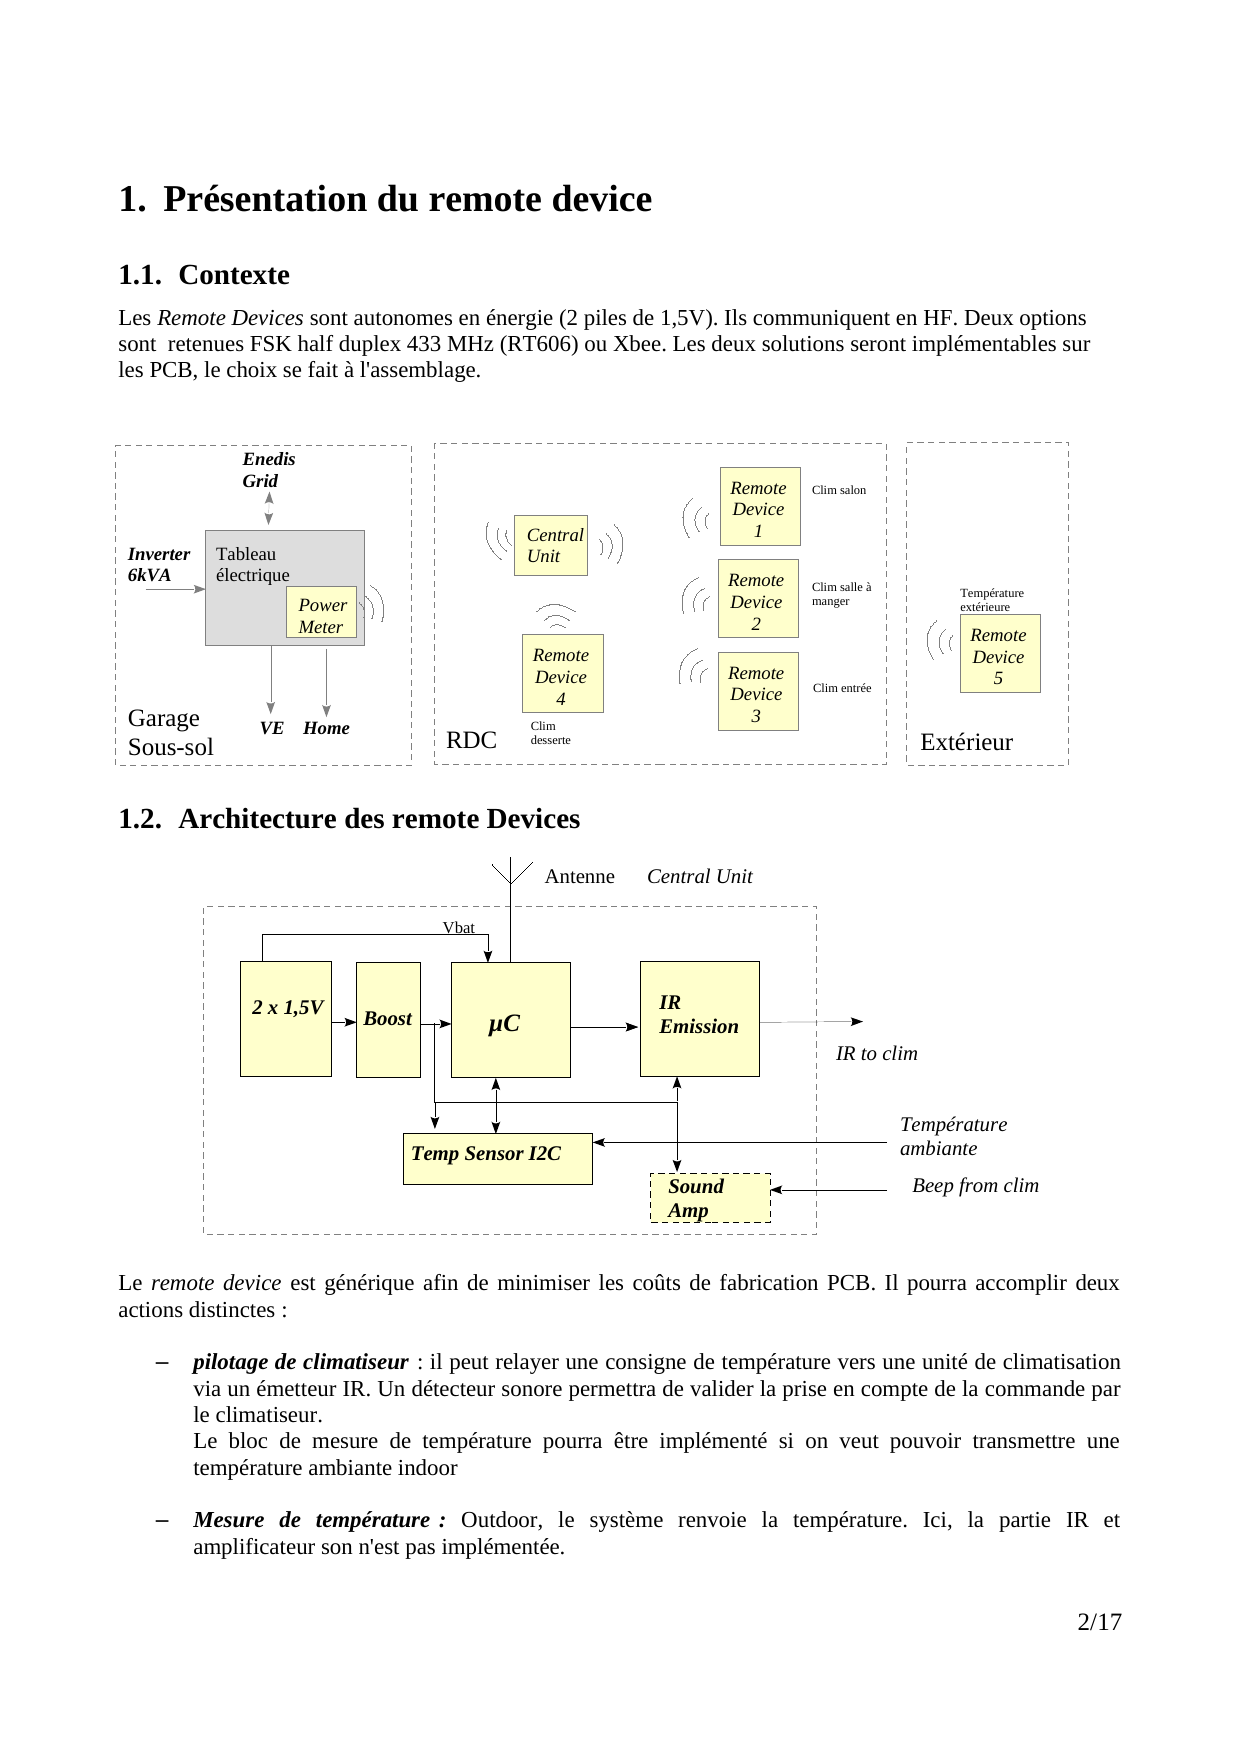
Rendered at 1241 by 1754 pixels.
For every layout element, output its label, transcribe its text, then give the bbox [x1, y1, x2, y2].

list Le bloc de mesure de température pourra être implémenté si on veut pouvoir transmettre une température ambiante indoor [156, 1427, 1122, 1480]
list Mesure de température : Outdoor, le système renvoie la température. Ici, la partie IR et amplificateur son n'est pas implémentée. [156, 1506, 1122, 1559]
list pilotage de climatiseur : il peut relayer une consigne de température vers une unité de climatisation via un émetteur IR. Un détecteur sonore permettra de valider la prise en compte de la commande par le climatiseur. [156, 1348, 1122, 1427]
subtitle Présentation du remote device [118, 176, 1122, 220]
subtitle Architecture des remote Devices [118, 802, 1122, 835]
subtitle Contexte [118, 257, 1122, 291]
text Le remote device est générique afin de minimiser les coûts de fabrication PCB. Il pourra accomplir deux actions distinctes : [118, 1269, 1122, 1322]
text Les Remote Devices sont autonomes en énergie (2 piles de 1,5V). Ils communiquent en HF. Deux options sont retenues FSK half duplex 433 MHz (RT606) ou Xbee. Les deux solutions seront implémentables sur les PCB, le choix se fait à l'assemblage. [118, 303, 1122, 383]
